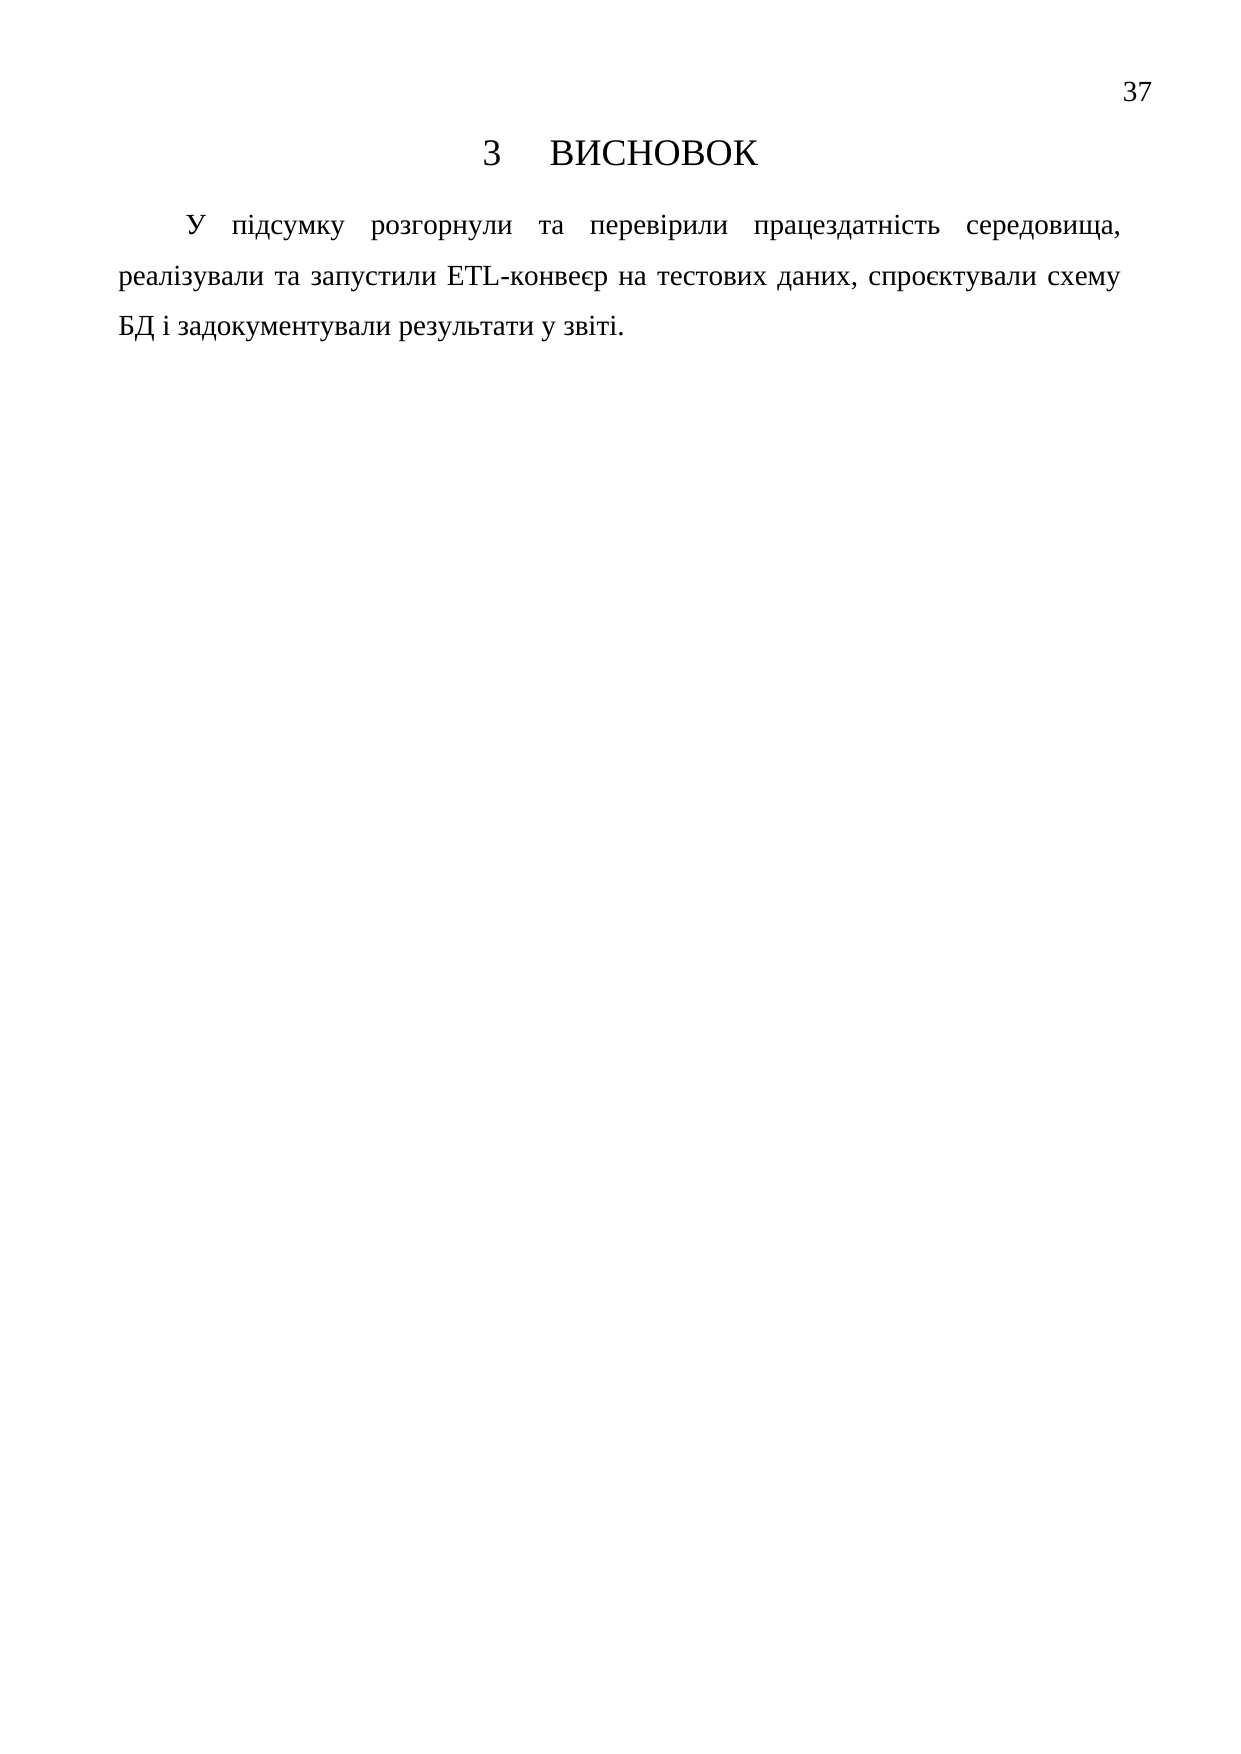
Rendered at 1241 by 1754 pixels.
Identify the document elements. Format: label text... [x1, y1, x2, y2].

subtitle Висновок [118, 130, 1122, 173]
text У підсумку розгорнули та перевірили працездатність середовища, реалізували та запустили ETL-конвеєр на тестових даних, спроєктували схему БД і задокументували результати у звіті. [118, 207, 1122, 342]
